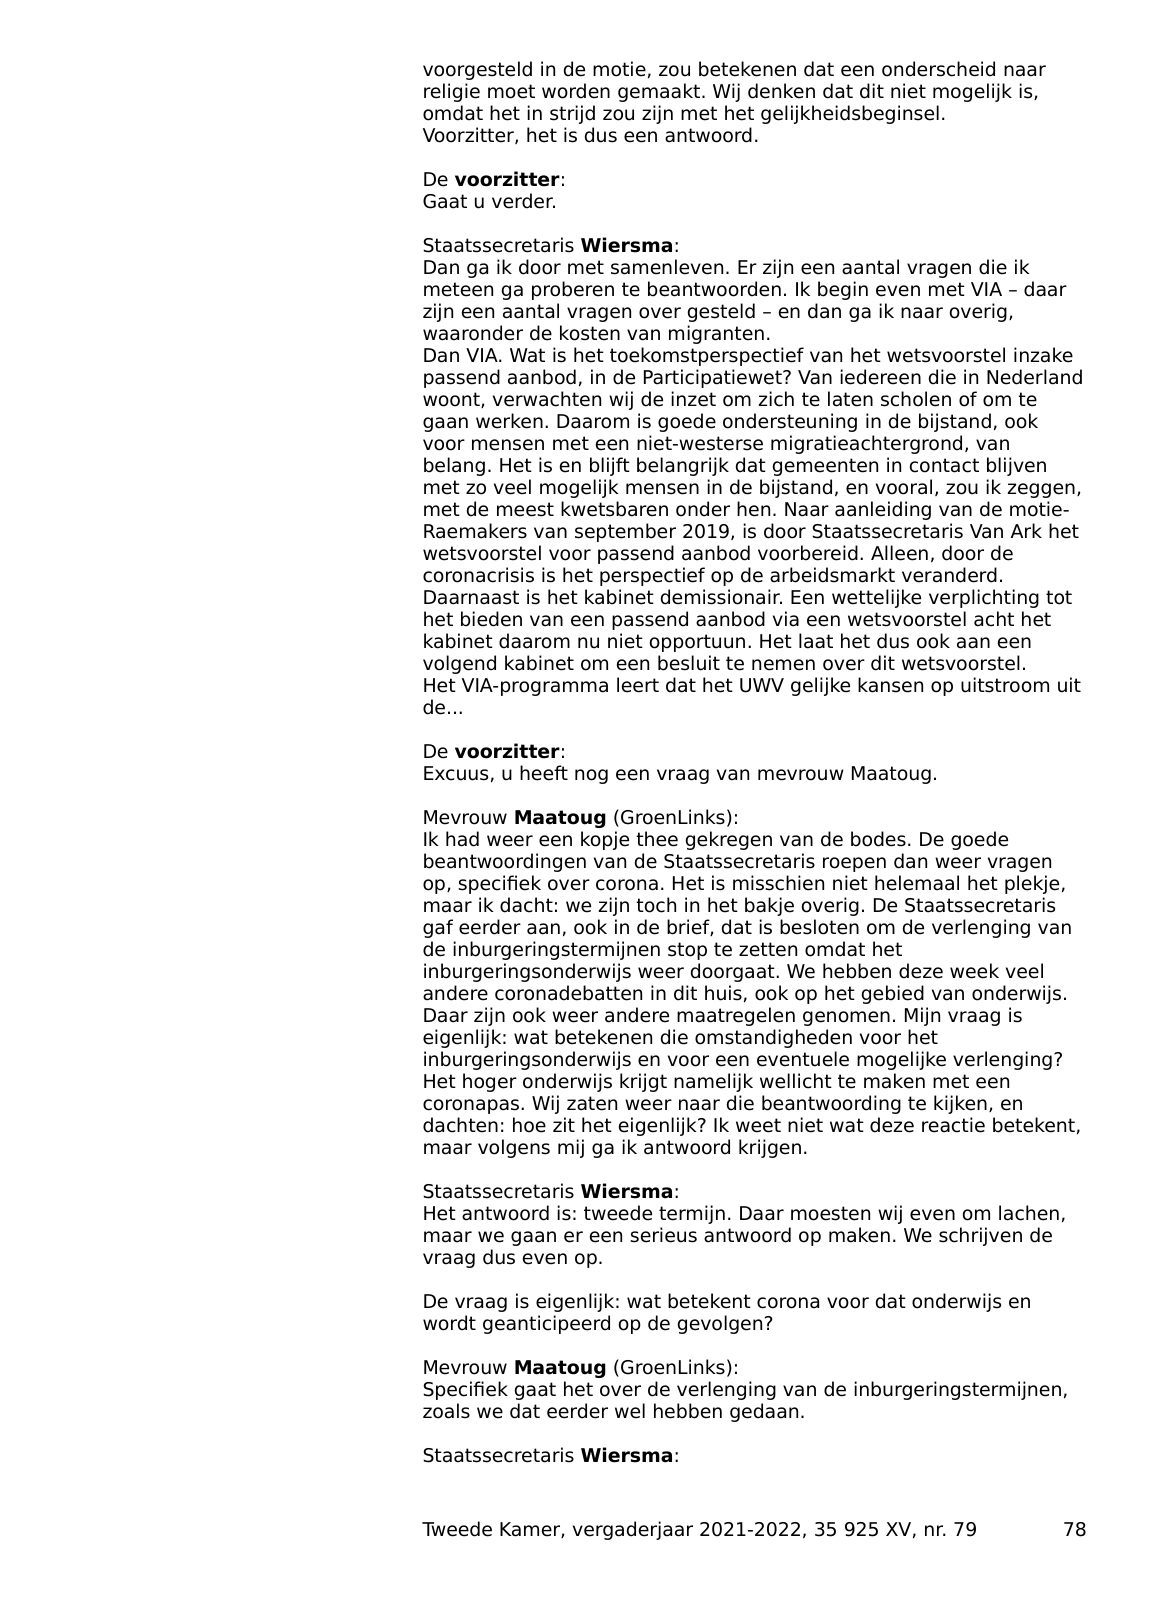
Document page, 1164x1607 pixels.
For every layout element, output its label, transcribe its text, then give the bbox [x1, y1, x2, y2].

text Voorzitter, het is dus een antwoord. [422, 125, 1087, 147]
text Ik had weer een kopje thee gekregen van de bodes. De goede beantwoordingen van de Staatssecretaris roepen dan weer vragen op, specifiek over corona. Het is misschien niet helemaal het plekje, maar ik dacht: we zijn toch in het bakje overig. De Staatssecretaris gaf eerder aan, ook in de brief, dat is besloten om de verlenging van de inburgeringstermijnen stop te zetten omdat het inburgeringsonderwijs weer doorgaat. We hebben deze week veel andere coronadebatten in dit huis, ook op het gebied van onderwijs. Daar zijn ook weer andere maatregelen genomen. Mijn vraag is eigenlijk: wat betekenen die omstandigheden voor het inburgeringsonderwijs en voor een eventuele mogelijke verlenging? Het hoger onderwijs krijgt namelijk wellicht te maken met een coronapas. Wij zaten weer naar die beantwoording te kijken, en dachten: hoe zit het eigenlijk? Ik weet niet wat deze reactie betekent, maar volgens mij ga ik antwoord krijgen. [422, 829, 1087, 1159]
text De voorzitter: [422, 741, 1087, 763]
text Mevrouw Maatoug (GroenLinks): [422, 807, 1087, 829]
text Het antwoord is: tweede termijn. Daar moesten wij even om lachen, maar we gaan er een serieus antwoord op maken. We schrijven de vraag dus even op. [422, 1203, 1087, 1269]
text De voorzitter: [422, 169, 1087, 191]
text Dan ga ik door met samenleven. Er zijn een aantal vragen die ik meteen ga proberen te beantwoorden. Ik begin even met VIA – daar zijn een aantal vragen over gesteld – en dan ga ik naar overig, waaronder de kosten van migranten. [422, 257, 1087, 345]
text Mevrouw Maatoug (GroenLinks): [422, 1357, 1087, 1379]
text Dan VIA. Wat is het toekomstperspectief van het wetsvoorstel inzake passend aanbod, in de Participatiewet? Van iedereen die in Nederland woont, verwachten wij de inzet om zich te laten scholen of om te gaan werken. Daarom is goede ondersteuning in de bijstand, ook voor mensen met een niet-westerse migratieachtergrond, van belang. Het is en blijft belangrijk dat gemeenten in contact blijven met zo veel mogelijk mensen in de bijstand, en vooral, zou ik zeggen, met de meest kwetsbaren onder hen. Naar aanleiding van de motie-Raemakers van september 2019, is door Staatssecretaris Van Ark het wetsvoorstel voor passend aanbod voorbereid. Alleen, door de coronacrisis is het perspectief op de arbeidsmarkt veranderd. Daarnaast is het kabinet demissionair. Een wettelijke verplichting tot het bieden van een passend aanbod via een wetsvoorstel acht het kabinet daarom nu niet opportuun. Het laat het dus ook aan een volgend kabinet om een besluit te nemen over dit wetsvoorstel. [422, 345, 1087, 675]
text De vraag is eigenlijk: wat betekent corona voor dat onderwijs en wordt geanticipeerd op de gevolgen? [422, 1291, 1087, 1335]
text Specifiek gaat het over de verlenging van de inburgeringstermijnen, zoals we dat eerder wel hebben gedaan. [422, 1379, 1087, 1423]
text Staatssecretaris Wiersma: [422, 1445, 1087, 1467]
text Het VIA-programma leert dat het UWV gelijke kansen op uitstroom uit de... [422, 675, 1087, 719]
text Gaat u verder. [422, 191, 1087, 213]
text voorgesteld in de motie, zou betekenen dat een onderscheid naar religie moet worden gemaakt. Wij denken dat dit niet mogelijk is, omdat het in strijd zou zijn met het gelijkheidsbeginsel. [422, 59, 1087, 125]
text Staatssecretaris Wiersma: [422, 1181, 1087, 1203]
text Staatssecretaris Wiersma: [422, 235, 1087, 257]
text Excuus, u heeft nog een vraag van mevrouw Maatoug. [422, 763, 1087, 785]
